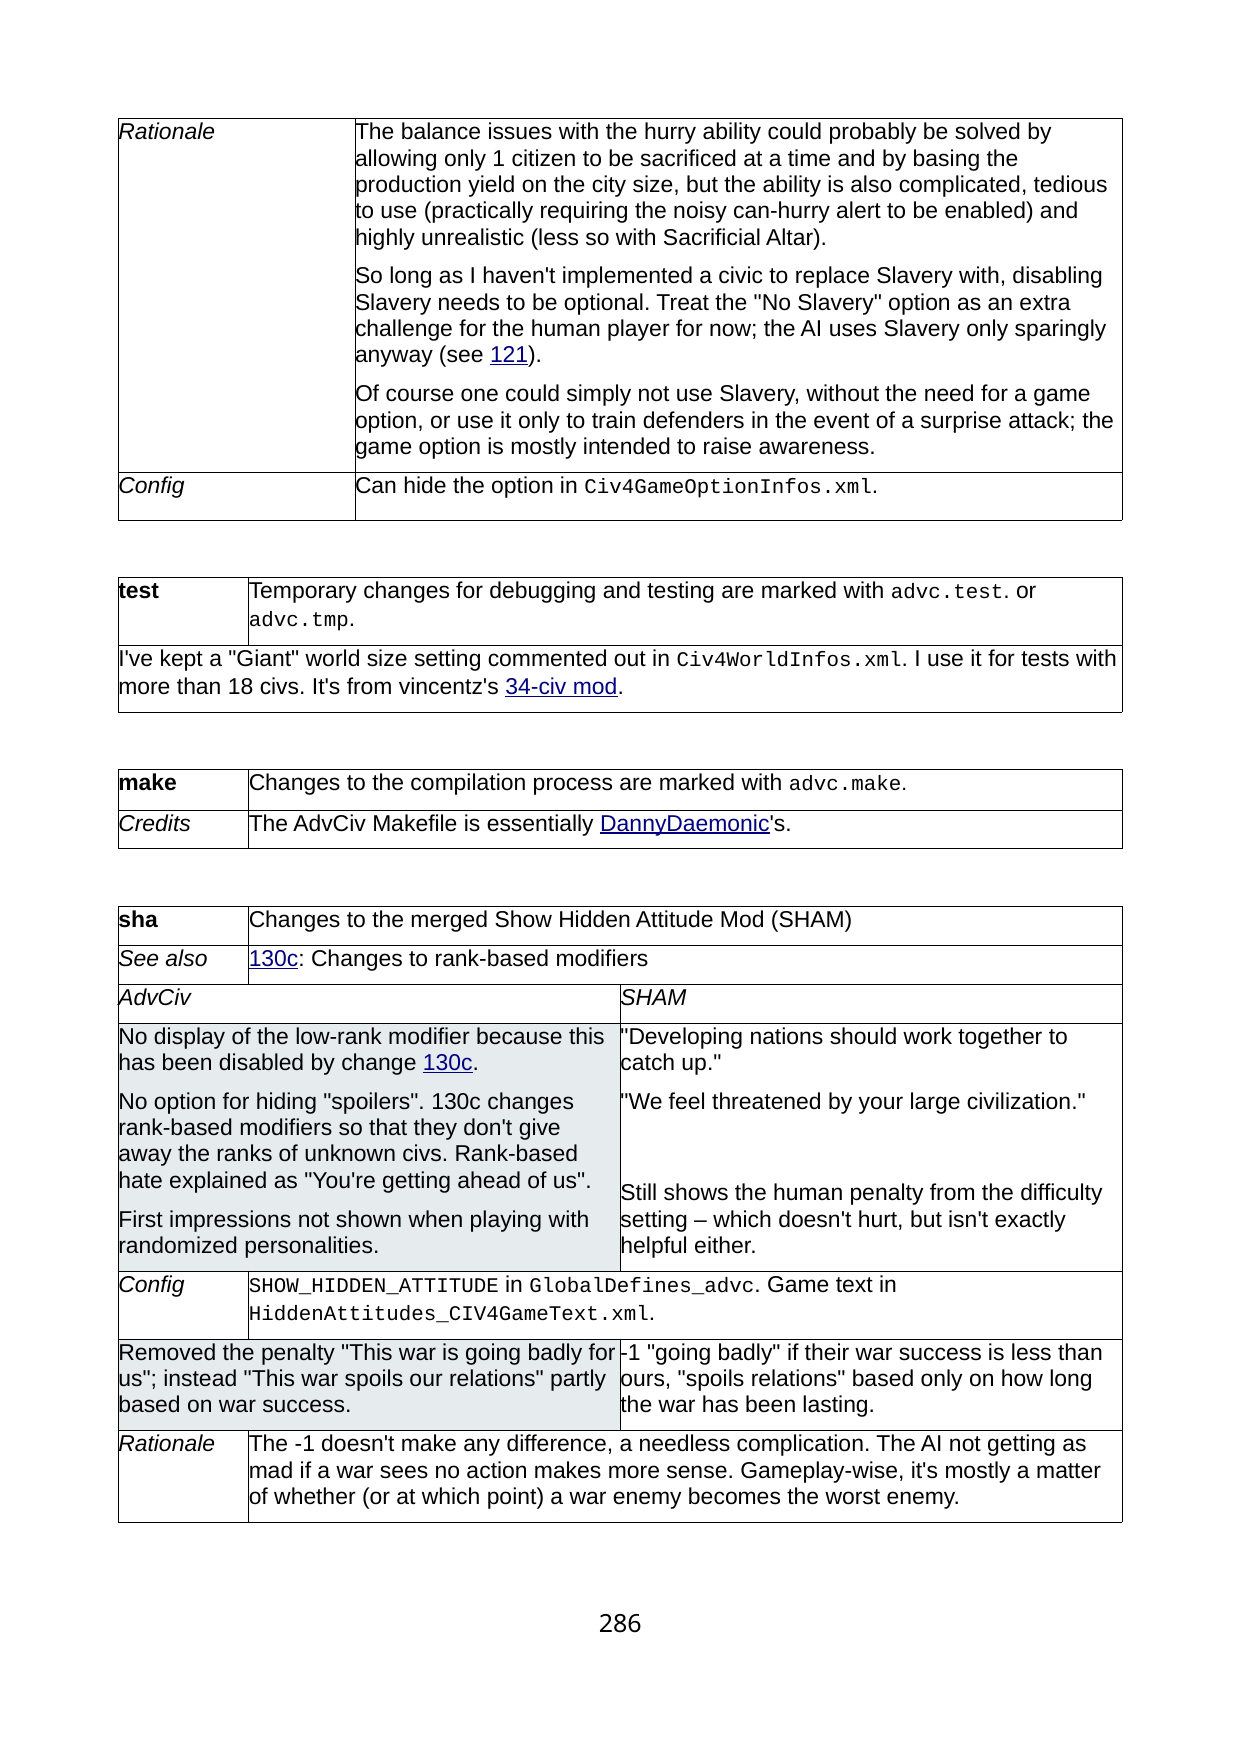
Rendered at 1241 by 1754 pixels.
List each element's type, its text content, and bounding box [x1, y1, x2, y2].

table_header Temporary changes for debugging and testing are marked with advc.test. or advc.tmp. [249, 578, 1122, 645]
table_cell Rationale [119, 1431, 248, 1522]
table_cell Rationale [119, 119, 355, 472]
table_header sha [119, 907, 248, 945]
table_cell "Developing nations should work together to catch up." "We feel threatened by your large civilization." Still shows the human penalty from the difficulty setting – which doesn't hurt, but isn't exactly helpful either. [621, 1024, 1122, 1271]
table_cell The -1 doesn't make any difference, a needless complication. The AI not getting as mad if a war sees no action makes more sense. Gameplay-wise, it's mostly a matter of whether (or at which point) a war enemy becomes the worst enemy. [249, 1431, 1122, 1522]
table_cell SHOW_HIDDEN_ATTITUDE in GlobalDefines_advc. Game text in HiddenAttitudes_CIV4GameText.xml. [249, 1272, 1122, 1338]
table_cell Can hide the option in Civ4GameOptionInfos.xml. [356, 473, 1122, 519]
table_cell -1 "going badly" if their war success is less than ours, "spoils relations" based only on how long the war has been lasting. [621, 1340, 1122, 1430]
table_cell No display of the low-rank modifier because this has been disabled by change 130c. No option for hiding "spoilers". 130c changes rank-based modifiers so that they don't give away the ranks of unknown civs. Rank-based hate explained as "You're getting ahead of us". First impressions not shown when playing with randomized personalities. [119, 1024, 620, 1271]
table_header Changes to the compilation process are marked with advc.make. [249, 770, 1122, 809]
table_cell Credits [119, 811, 248, 848]
table_cell AdvCiv [119, 985, 620, 1022]
table_cell Config [119, 1272, 248, 1338]
table_header Changes to the merged Show Hidden Attitude Mod (SHAM) [249, 907, 1122, 945]
table_header test [119, 578, 248, 645]
table_header make [119, 770, 248, 809]
table_cell Config [119, 473, 355, 519]
table_cell The balance issues with the hurry ability could probably be solved by allowing only 1 citizen to be sacrificed at a time and by basing the production yield on the city size, but the ability is also complicated, tedious to use (practically requiring the noisy can-hurry alert to be enabled) and highly unrealistic (less so with Sacrificial Altar). So long as I haven't implemented a civic to replace Slavery with, disabling Slavery needs to be optional. Treat the "No Slavery" option as an extra challenge for the human player for now; the AI uses Slavery only sparingly anyway (see 121). Of course one could simply not use Slavery, without the need for a game option, or use it only to train defenders in the event of a surprise attack; the game option is mostly intended to raise awareness. [356, 119, 1122, 472]
table_cell See also [119, 946, 248, 984]
table_cell Removed the penalty "This war is going badly for us"; instead "This war spoils our relations" partly based on war success. [119, 1340, 620, 1430]
table_cell 130c: Changes to rank-based modifiers [249, 946, 1122, 984]
table_cell SHAM [621, 985, 1122, 1022]
table_cell The AdvCiv Makefile is essentially DannyDaemonic's. [249, 811, 1122, 848]
table_cell I've kept a "Giant" world size setting commented out in Civ4WorldInfos.xml. I use it for tests with more than 18 civs. It's from vincentz's 34-civ mod. [119, 646, 1122, 712]
